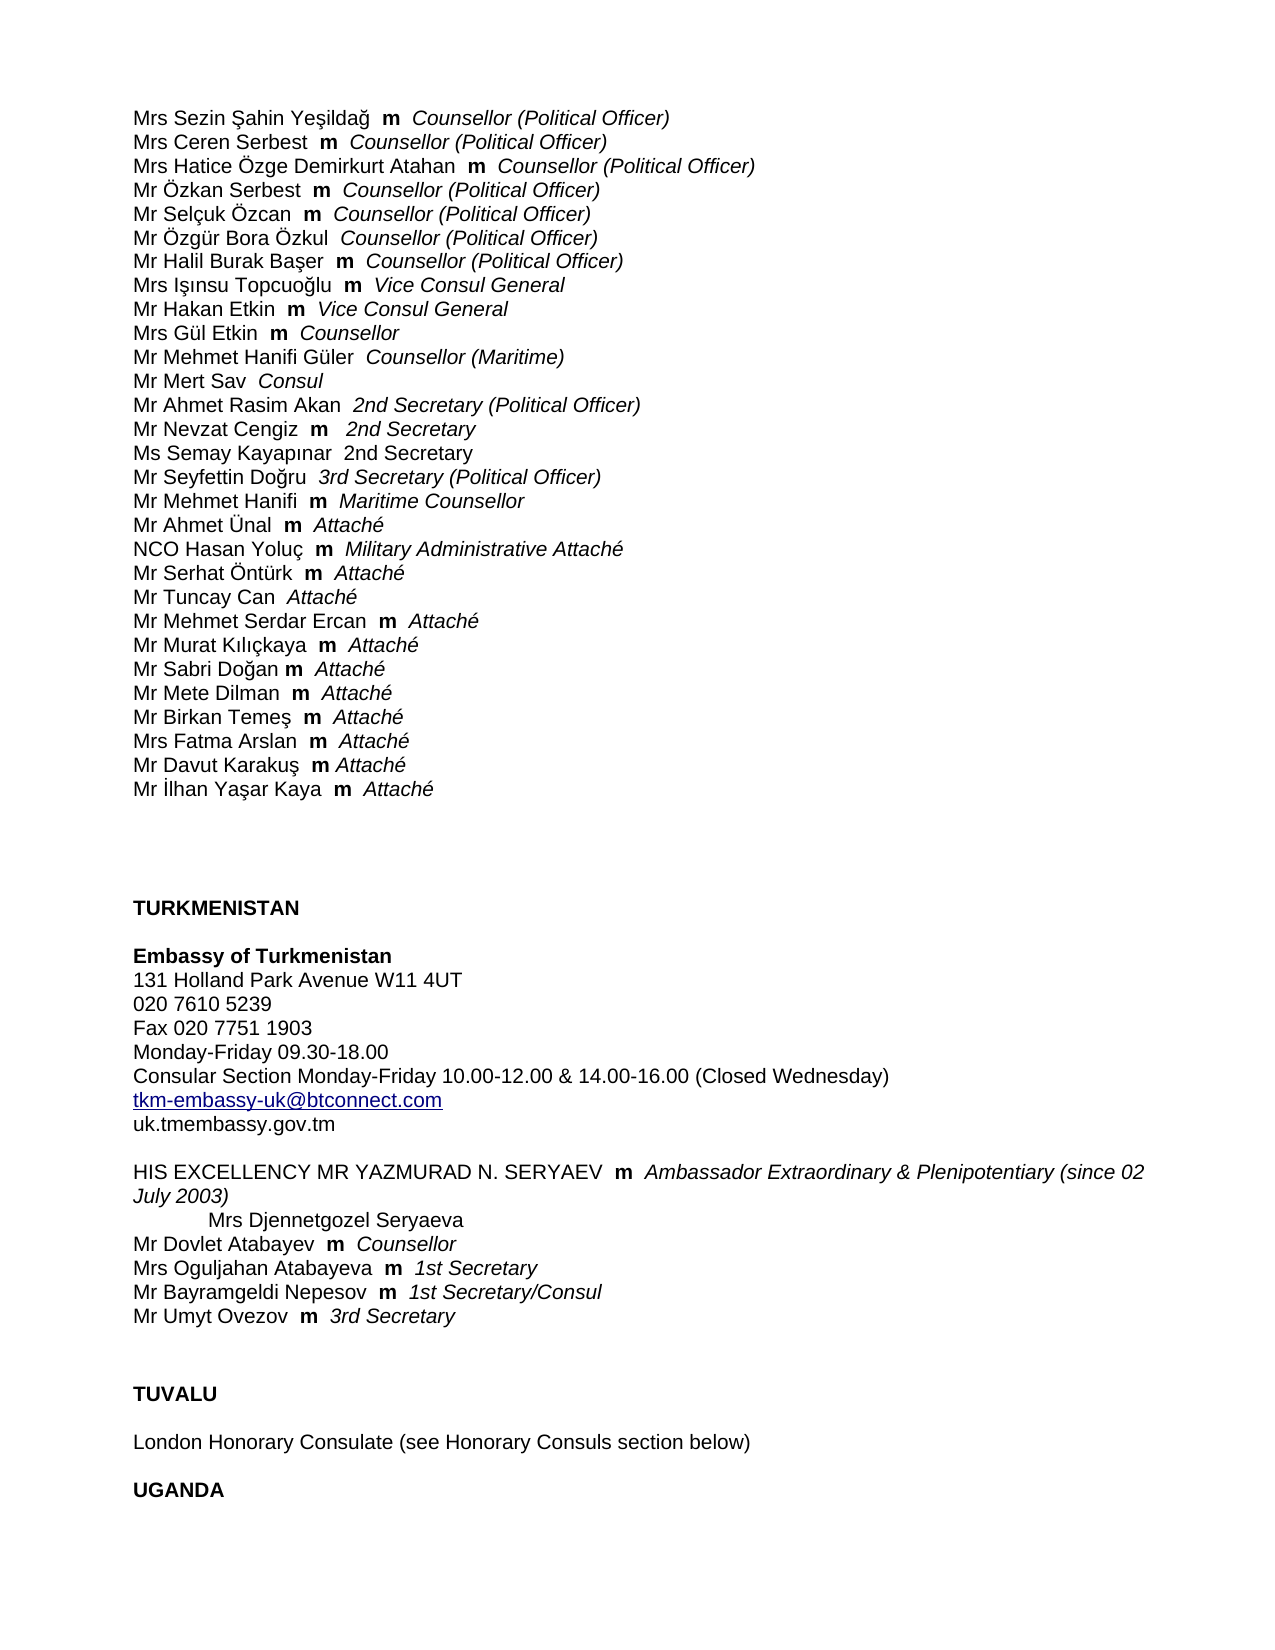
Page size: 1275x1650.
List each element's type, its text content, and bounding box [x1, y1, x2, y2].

text Ms Semay Kayapınar 2nd Secretary [133, 441, 1181, 465]
text Mr Nevzat Cengiz m 2nd Secretary [133, 417, 1181, 441]
text Mr Sabri Doğan m Attaché [133, 657, 1181, 681]
text 020 7610 5239 [133, 992, 1181, 1016]
text Mr Birkan Temeş m Attaché [133, 704, 1181, 728]
text uk.tmembassy.gov.tm [133, 1112, 1181, 1136]
text Mrs Gül Etkin m Counsellor [133, 321, 1181, 345]
text Mrs Djennetgozel Seryaeva [133, 1208, 1181, 1232]
text Mr Murat Kılıçkaya m Attaché [133, 633, 1181, 657]
text Consular Section Monday-Friday 10.00-12.00 & 14.00-16.00 (Closed Wednesday) [133, 1064, 1181, 1088]
text Mr Mehmet Hanifi m Maritime Counsellor [133, 489, 1181, 513]
text Embassy of Turkmenistan [133, 944, 1181, 968]
text Mrs Oguljahan Atabayeva m 1st Secretary [133, 1256, 1181, 1279]
text Mr Dovlet Atabayev m Counsellor [133, 1232, 1181, 1256]
text Mr Halil Burak Başer m Counsellor (Political Officer) [133, 249, 1181, 273]
text Fax 020 7751 1903 [133, 1016, 1181, 1040]
text London Honorary Consulate (see Honorary Consuls section below) [133, 1430, 1181, 1454]
text NCO Hasan Yoluç m Military Administrative Attaché [133, 537, 1181, 561]
subtitle UGANDA [133, 1478, 1181, 1502]
text Mr Mehmet Serdar Ercan m Attaché [133, 609, 1181, 633]
text Mrs Hatice Özge Demirkurt Atahan m Counsellor (Political Officer) [133, 153, 1181, 177]
text 131 Holland Park Avenue W11 4UT [133, 968, 1181, 992]
text tkm-embassy-uk@btconnect.com [133, 1088, 1181, 1112]
text TUVALU [133, 1382, 1181, 1406]
text Mrs Sezin Şahin Yeşildağ m Counsellor (Political Officer) [133, 106, 1181, 129]
text Mr Bayramgeldi Nepesov m 1st Secretary/Consul [133, 1279, 1181, 1303]
text Mr Tuncay Can Attaché [133, 585, 1181, 609]
text Mr İlhan Yaşar Kaya m Attaché [133, 776, 1181, 800]
text Mr Ahmet Rasim Akan 2nd Secretary (Political Officer) [133, 393, 1181, 417]
text Mr Davut Karakuş m Attaché [133, 752, 1181, 776]
text HIS EXCELLENCY MR YAZMURAD N. SERYAEV m Ambassador Extraordinary & Plenipotentiary (since 02 July 2003) [133, 1160, 1181, 1208]
text Mr Hakan Etkin m Vice Consul General [133, 297, 1181, 321]
text Mr Mert Sav Consul [133, 369, 1181, 393]
text Mrs Işınsu Topcuoğlu m Vice Consul General [133, 273, 1181, 297]
text Mr Özkan Serbest m Counsellor (Political Officer) [133, 177, 1181, 201]
text Mrs Ceren Serbest m Counsellor (Political Officer) [133, 129, 1181, 153]
text Mr Özgür Bora Özkul Counsellor (Political Officer) [133, 225, 1181, 249]
text Mr Selçuk Özcan m Counsellor (Political Officer) [133, 201, 1181, 225]
text Mr Mehmet Hanifi Güler Counsellor (Maritime) [133, 345, 1181, 369]
text Mr Umyt Ovezov m 3rd Secretary [133, 1303, 1181, 1327]
text Monday-Friday 09.30-18.00 [133, 1040, 1181, 1064]
subtitle TURKMENISTAN [133, 896, 1181, 920]
text Mrs Fatma Arslan m Attaché [133, 728, 1181, 752]
text Mr Serhat Öntürk m Attaché [133, 561, 1181, 585]
text Mr Mete Dilman m Attaché [133, 681, 1181, 704]
text Mr Ahmet Ünal m Attaché [133, 513, 1181, 537]
text Mr Seyfettin Doğru 3rd Secretary (Political Officer) [133, 465, 1181, 489]
